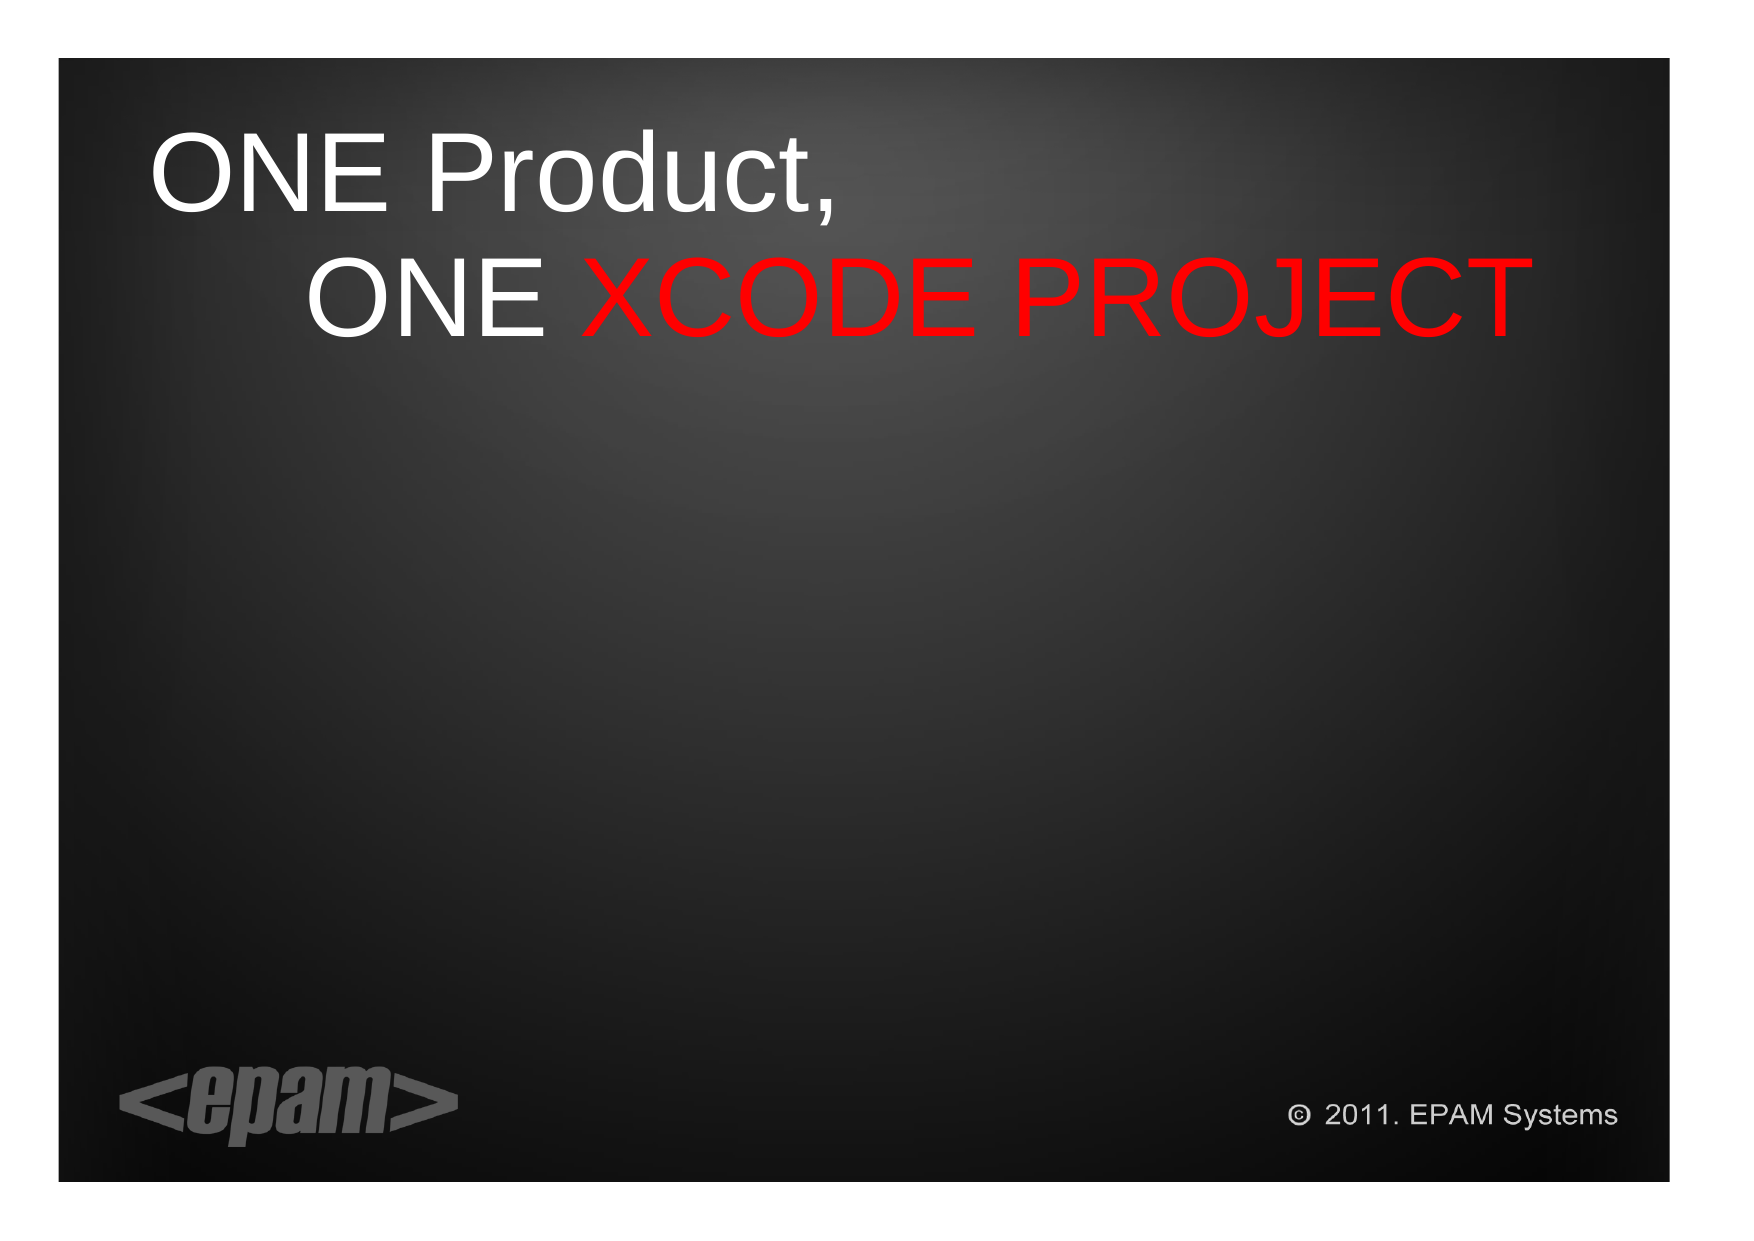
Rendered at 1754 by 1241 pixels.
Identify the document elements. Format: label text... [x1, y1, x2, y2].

picture [58, 58, 1670, 1182]
text_box ONE Product, ONE XCODE PROJECT [133, 102, 1551, 368]
